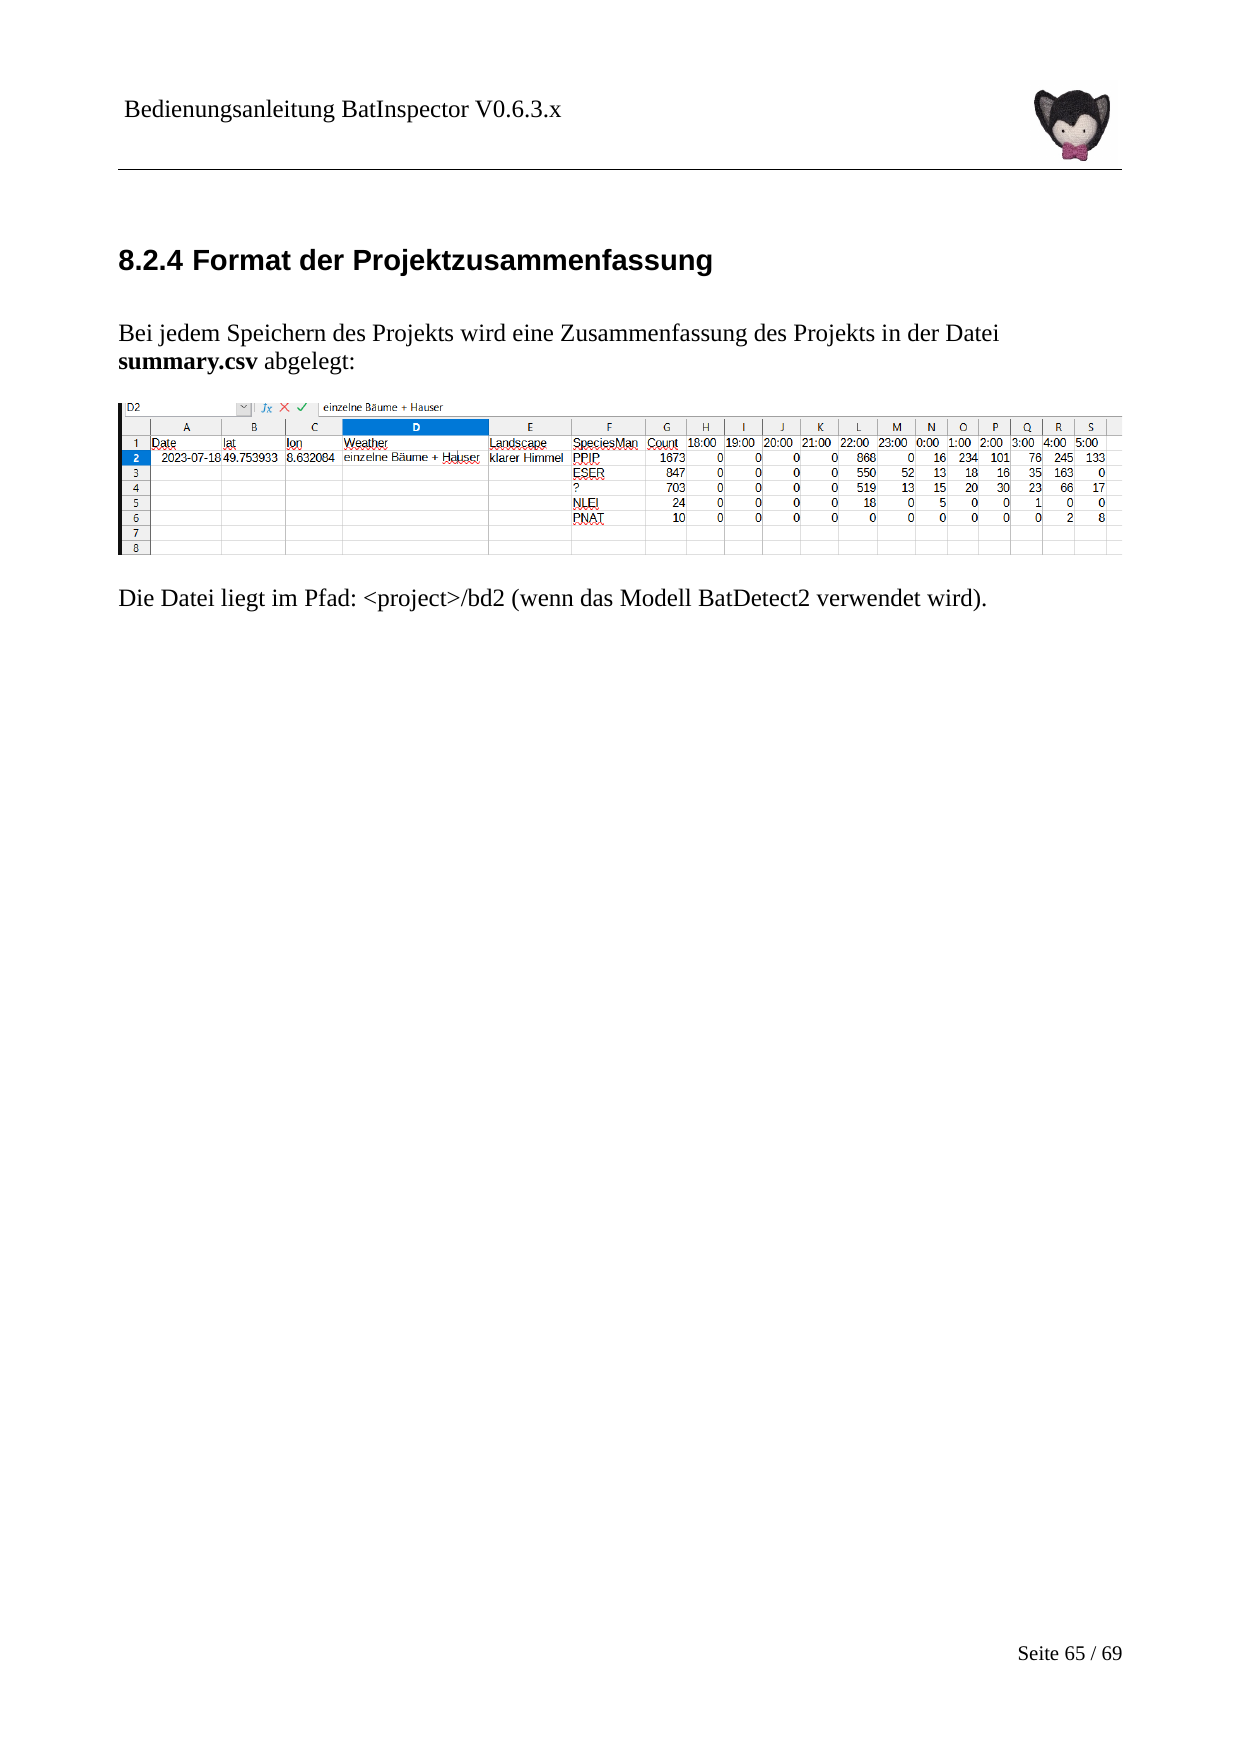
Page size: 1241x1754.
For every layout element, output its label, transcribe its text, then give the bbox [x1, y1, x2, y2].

picture [1030, 80, 1119, 169]
text Bei jedem Speichern des Projekts wird eine Zusammenfassung des Projekts in der Datei summary.csv abgelegt: [118, 318, 1122, 375]
subtitle Format der Projektzusammenfassung [118, 243, 1122, 276]
text Die Datei liegt im Pfad: <project>/bd2 (wenn das Modell BatDetect2 verwendet wird). [118, 583, 1122, 612]
picture [118, 403, 1123, 555]
